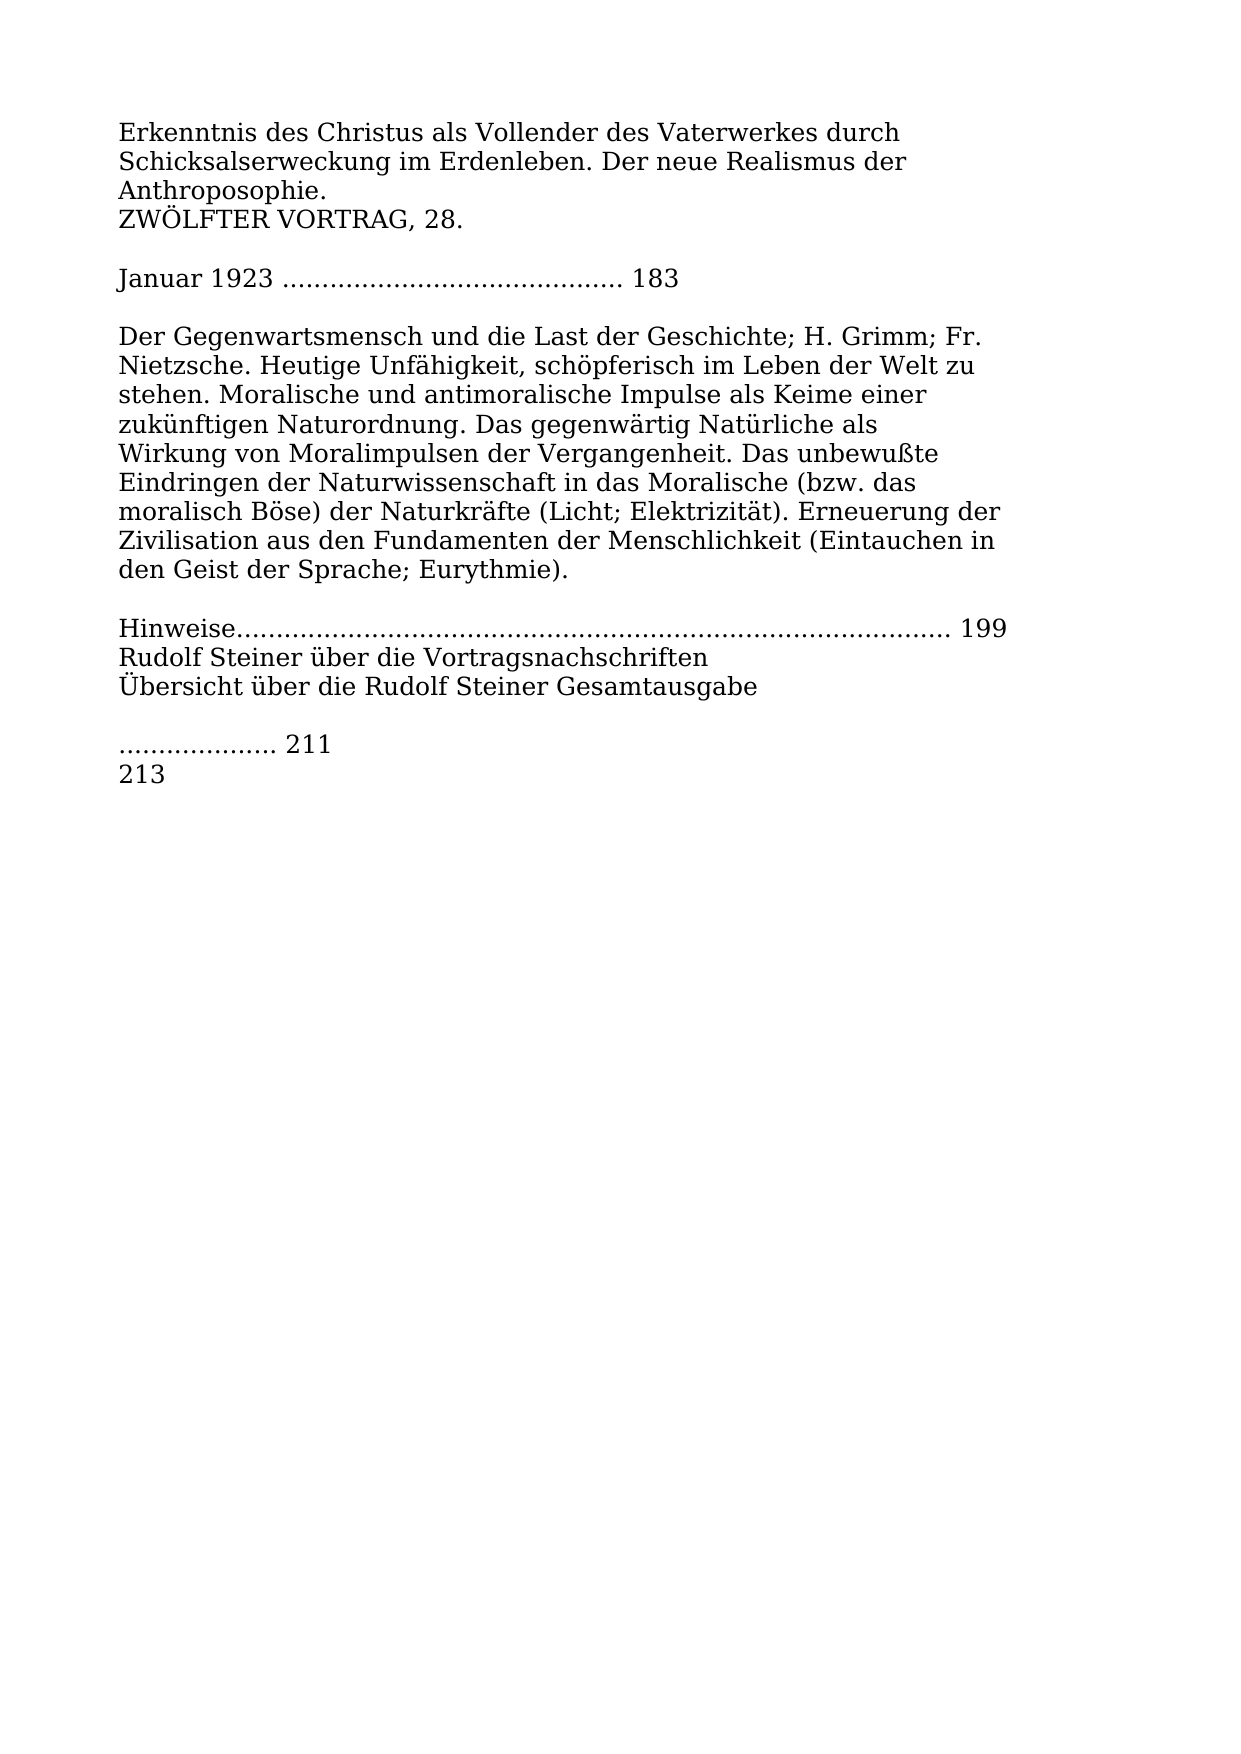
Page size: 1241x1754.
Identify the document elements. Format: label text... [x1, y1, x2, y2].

text Wirkung von Moralimpulsen der Vergangenheit. Das unbewußte [118, 439, 1122, 468]
text den Geist der Sprache; Eurythmie). [118, 556, 1122, 585]
text Erkenntnis des Christus als Vollender des Vaterwerkes durch [118, 118, 1122, 147]
text Eindringen der Naturwissenschaft in das Moralische (bzw. das [118, 468, 1122, 497]
text Rudolf Steiner über die Vortragsnachschriften [118, 643, 1122, 672]
text Januar 1923 ........................................... 183 [118, 264, 1122, 293]
text moralisch Böse) der Naturkräfte (Licht; Elektrizität). Erneuerung der [118, 497, 1122, 526]
text Übersicht über die Rudolf Steiner Gesamtausgabe [118, 672, 1122, 701]
text Anthroposophie. [118, 176, 1122, 206]
text Schicksalserweckung im Erdenleben. Der neue Realismus der [118, 147, 1122, 176]
text Der Gegenwartsmensch und die Last der Geschichte; H. Grimm; Fr. [118, 322, 1122, 351]
text stehen. Moralische und antimoralische Impulse als Keime einer [118, 381, 1122, 410]
text Hinweise.......................................................................................... 199 [118, 614, 1122, 643]
text Nietzsche. Heutige Unfähigkeit, schöpferisch im Leben der Welt zu [118, 351, 1122, 381]
text zukünftigen Naturordnung. Das gegenwärtig Natürliche als [118, 410, 1122, 439]
text ZWÖLFTER VORTRAG, 28. [118, 206, 1122, 235]
text Zivilisation aus den Fundamenten der Menschlichkeit (Eintauchen in [118, 526, 1122, 556]
text .................... 211 [118, 731, 1122, 760]
text 213 [118, 760, 1122, 789]
